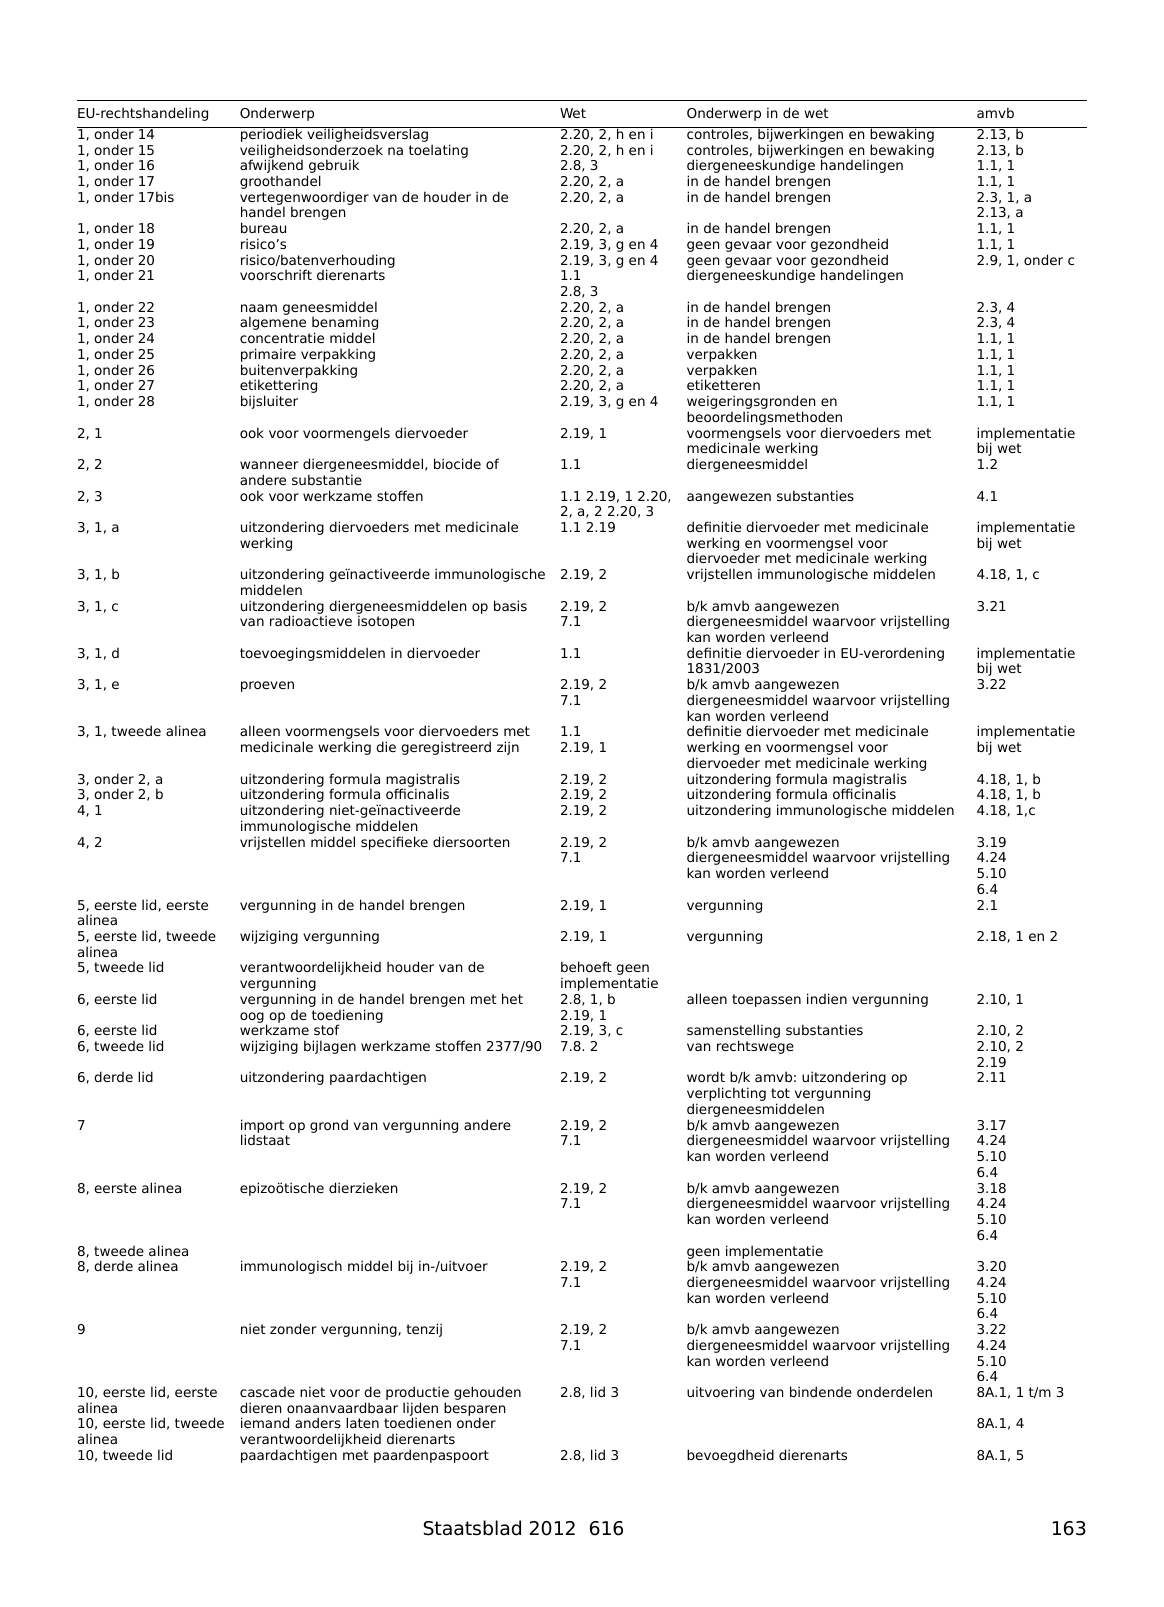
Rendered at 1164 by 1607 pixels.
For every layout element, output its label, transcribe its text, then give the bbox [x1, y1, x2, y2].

table_cell buitenverpakking [234, 363, 554, 378]
table_cell 2.19, 2 7.1 [554, 1118, 680, 1180]
table_cell 5, eerste lid, eerste alinea [77, 897, 233, 929]
table_cell wordt b/k amvb: uitzondering op verplichting tot vergunning diergeneesmiddelen [680, 1070, 971, 1117]
table_cell 1.1 [554, 457, 680, 488]
table_cell 2.20, 2, a [554, 174, 680, 189]
table_cell 1.1, 1 [971, 237, 1087, 252]
table_cell 7.8. 2 [554, 1039, 680, 1070]
table_cell 1.1, 1 [971, 221, 1087, 237]
table_cell 2.19, 2 7.1 [554, 834, 680, 897]
table_cell 4.18, 1,c [971, 803, 1087, 834]
table_cell 2.3, 4 [971, 315, 1087, 331]
table_header Wet [554, 101, 680, 127]
table_cell 1, onder 28 [77, 394, 233, 425]
table_cell 1.1 2.19 [554, 520, 680, 567]
table_cell uitzondering diergeneesmiddelen op basis van radioactieve isotopen [234, 599, 554, 646]
table_cell uitzondering niet-geïnactiveerde immunologische middelen [234, 803, 554, 834]
table_cell 2.13, b [971, 128, 1087, 142]
table_cell 2.20, 2, h en i [554, 128, 680, 142]
table_cell primaire verpakking [234, 347, 554, 362]
table_cell 1.1 2.8, 3 [554, 268, 680, 299]
table_cell 2.10, 2 [971, 1023, 1087, 1039]
table_header Onderwerp in de wet [680, 101, 971, 127]
table_cell 1, onder 27 [77, 378, 233, 394]
table_cell 2.19, 2 7.1 [554, 677, 680, 724]
table_cell 1, onder 16 [77, 158, 233, 174]
table_cell vergunning [680, 929, 971, 960]
table_cell 2.20, 2, a [554, 300, 680, 315]
table_cell in de handel brengen [680, 315, 971, 331]
table_cell diergeneeskundige handelingen [680, 268, 971, 299]
table_cell import op grond van vergunning andere lidstaat [234, 1118, 554, 1180]
table_cell 3, onder 2, b [77, 787, 233, 803]
table_header Onderwerp [234, 101, 554, 127]
table_cell paardachtigen met paardenpaspoort [234, 1448, 554, 1463]
table_cell [680, 960, 971, 992]
table_cell 2.20, 2, a [554, 315, 680, 331]
table_cell voormengsels voor diervoeders met medicinale werking [680, 425, 971, 457]
table_cell weigeringsgronden en beoordelingsmethoden [680, 394, 971, 425]
table_cell 2, 1 [77, 425, 233, 457]
table_cell periodiek veiligheidsverslag [234, 128, 554, 142]
table_cell [680, 1416, 971, 1448]
table_cell [554, 1243, 680, 1259]
table_cell 2.8, 3 [554, 158, 680, 174]
table_cell wijziging bijlagen werkzame stoffen 2377/90 [234, 1039, 554, 1070]
table_cell ook voor voormengels diervoeder [234, 425, 554, 457]
table_cell bijsluiter [234, 394, 554, 425]
table_cell diergeneesmiddel [680, 457, 971, 488]
table_cell uitzondering immunologische middelen [680, 803, 971, 834]
table_cell b/k amvb aangewezen diergeneesmiddel waarvoor vrijstelling kan worden verleend [680, 834, 971, 897]
table_cell 3.22 [971, 677, 1087, 724]
table_cell b/k amvb aangewezen diergeneesmiddel waarvoor vrijstelling kan worden verleend [680, 1118, 971, 1180]
table_cell algemene benaming [234, 315, 554, 331]
table_header amvb [971, 101, 1087, 127]
table_cell implementatie bij wet [971, 520, 1087, 567]
table_cell 1, onder 19 [77, 237, 233, 252]
table_cell definitie diervoeder met medicinale werking en voormengsel voor diervoeder met medicinale werking [680, 520, 971, 567]
table_cell 2.19, 2 [554, 1070, 680, 1117]
table_cell vertegenwoordiger van de houder in de handel brengen [234, 190, 554, 221]
table_cell in de handel brengen [680, 174, 971, 189]
table_cell controles, bijwerkingen en bewaking [680, 142, 971, 158]
table_cell 1.1 2.19, 1 2.20, 2, a, 2 2.20, 3 [554, 488, 680, 520]
table_cell 2.20, 2, a [554, 331, 680, 347]
table_cell b/k amvb aangewezen diergeneesmiddel waarvoor vrijstelling kan worden verleend [680, 599, 971, 646]
table_cell [971, 1243, 1087, 1259]
table_cell vergunning in de handel brengen [234, 897, 554, 929]
table_cell wijziging vergunning [234, 929, 554, 960]
table_cell 1, onder 21 [77, 268, 233, 299]
table_cell epizoötische dierzieken [234, 1180, 554, 1243]
table_cell uitzondering formula magistralis [234, 771, 554, 787]
table_cell 2.19, 3, g en 4 [554, 394, 680, 425]
table_cell 2.19, 2 [554, 567, 680, 598]
table_cell uitzondering diervoeders met medicinale werking [234, 520, 554, 567]
table_cell 4.18, 1, c [971, 567, 1087, 598]
table_cell afwijkend gebruik [234, 158, 554, 174]
table_cell 2.10, 2 2.19 [971, 1039, 1087, 1070]
table_cell 2.19, 2 7.1 [554, 1259, 680, 1322]
table_cell 5, eerste lid, tweede alinea [77, 929, 233, 960]
table_cell b/k amvb aangewezen diergeneesmiddel waarvoor vrijstelling kan worden verleend [680, 1259, 971, 1322]
table_cell 1.1, 1 [971, 347, 1087, 362]
table_cell 2.20, 2, a [554, 221, 680, 237]
table_cell 9 [77, 1322, 233, 1385]
table_cell 8, derde alinea [77, 1259, 233, 1322]
table_cell 10, eerste lid, eerste alinea [77, 1385, 233, 1416]
table_cell 1.1, 1 [971, 174, 1087, 189]
table_cell 6, derde lid [77, 1070, 233, 1117]
table_cell definitie diervoeder met medicinale werking en voormengsel voor diervoeder met medicinale werking [680, 724, 971, 771]
table_header EU-rechtshandeling [77, 101, 233, 127]
table_cell diergeneeskundige handelingen [680, 158, 971, 174]
table_cell 10, tweede lid [77, 1448, 233, 1463]
table_cell vergunning in de handel brengen met het oog op de toediening [234, 992, 554, 1023]
table_cell 2.1 [971, 897, 1087, 929]
table_cell 6, eerste lid [77, 992, 233, 1023]
table_cell 1.1 [554, 646, 680, 677]
table_cell 2.11 [971, 1070, 1087, 1117]
table_cell 3.21 [971, 599, 1087, 646]
table_cell 3, 1, b [77, 567, 233, 598]
table_cell uitvoering van bindende onderdelen [680, 1385, 971, 1416]
table_cell in de handel brengen [680, 190, 971, 221]
table_cell uitzondering formula magistralis [680, 771, 971, 787]
table_cell [554, 1416, 680, 1448]
table_cell 8A.1, 4 [971, 1416, 1087, 1448]
table_cell uitzondering formula officinalis [234, 787, 554, 803]
table_cell geen implementatie [680, 1243, 971, 1259]
table_cell 6, eerste lid [77, 1023, 233, 1039]
table_cell 2.10, 1 [971, 992, 1087, 1023]
table_cell 2.8, lid 3 [554, 1385, 680, 1416]
table_cell 2.3, 4 [971, 300, 1087, 315]
table_cell iemand anders laten toedienen onder verantwoordelijkheid dierenarts [234, 1416, 554, 1448]
table_cell risico/batenverhouding [234, 253, 554, 268]
table_cell 4, 1 [77, 803, 233, 834]
table_cell 3, 1, e [77, 677, 233, 724]
table_cell 3, onder 2, a [77, 771, 233, 787]
table_cell 2.19, 2 [554, 803, 680, 834]
table_cell 3.22 4.24 5.10 6.4 [971, 1322, 1087, 1385]
table_cell ook voor werkzame stoffen [234, 488, 554, 520]
table_cell 2, 2 [77, 457, 233, 488]
table_cell 8A.1, 1 t/m 3 [971, 1385, 1087, 1416]
table_cell 1, onder 18 [77, 221, 233, 237]
table_cell 8, tweede alinea [77, 1243, 233, 1259]
table_cell etikettering [234, 378, 554, 394]
table_cell 1, onder 22 [77, 300, 233, 315]
table_cell vrijstellen immunologische middelen [680, 567, 971, 598]
table_cell 6, tweede lid [77, 1039, 233, 1070]
table_cell geen gevaar voor gezondheid [680, 253, 971, 268]
table_cell 2.18, 1 en 2 [971, 929, 1087, 960]
table_cell 1, onder 15 [77, 142, 233, 158]
table_cell 10, eerste lid, tweede alinea [77, 1416, 233, 1448]
table_cell uitzondering geïnactiveerde immunologische middelen [234, 567, 554, 598]
table_cell naam geneesmiddel [234, 300, 554, 315]
table_cell 3, 1, tweede alinea [77, 724, 233, 771]
table_cell 3.19 4.24 5.10 6.4 [971, 834, 1087, 897]
table_cell in de handel brengen [680, 300, 971, 315]
table_cell 2.8, lid 3 [554, 1448, 680, 1463]
table_cell implementatie bij wet [971, 425, 1087, 457]
table_cell b/k amvb aangewezen diergeneesmiddel waarvoor vrijstelling kan worden verleend [680, 1180, 971, 1243]
table_cell samenstelling substanties [680, 1023, 971, 1039]
table_cell 2.19, 2 [554, 787, 680, 803]
table_cell 1.1, 1 [971, 378, 1087, 394]
table_cell 2.3, 1, a 2.13, a [971, 190, 1087, 221]
table_cell verpakken [680, 347, 971, 362]
table_cell verpakken [680, 363, 971, 378]
table_cell 2.19, 2 7.1 [554, 599, 680, 646]
table_cell behoeft geen implementatie [554, 960, 680, 992]
table_cell alleen toepassen indien vergunning [680, 992, 971, 1023]
table_cell cascade niet voor de productie gehouden dieren onaanvaardbaar lijden besparen [234, 1385, 554, 1416]
table_cell 1.1, 1 [971, 331, 1087, 347]
table_cell concentratie middel [234, 331, 554, 347]
table_cell 7 [77, 1118, 233, 1180]
table_cell implementatie bij wet [971, 724, 1087, 771]
table_cell definitie diervoeder in EU-verordening 1831/2003 [680, 646, 971, 677]
table_cell 2.20, 2, a [554, 363, 680, 378]
table_cell toevoegingsmiddelen in diervoeder [234, 646, 554, 677]
table_cell bureau [234, 221, 554, 237]
table_cell 2.19, 1 [554, 929, 680, 960]
table_cell [971, 960, 1087, 992]
table_cell 2.19, 3, g en 4 [554, 253, 680, 268]
table_cell 2.19, 2 7.1 [554, 1322, 680, 1385]
table_cell 1.1, 1 [971, 363, 1087, 378]
table_cell proeven [234, 677, 554, 724]
table_cell b/k amvb aangewezen diergeneesmiddel waarvoor vrijstelling kan worden verleend [680, 1322, 971, 1385]
table_cell 1, onder 25 [77, 347, 233, 362]
table_cell bevoegdheid dierenarts [680, 1448, 971, 1463]
table_cell 2.20, 2, a [554, 190, 680, 221]
table_cell 4.1 [971, 488, 1087, 520]
table_cell 2.19, 3, c [554, 1023, 680, 1039]
table_cell 2.20, 2, a [554, 378, 680, 394]
table_cell controles, bijwerkingen en bewaking [680, 128, 971, 142]
table_cell 1, onder 17bis [77, 190, 233, 221]
table_cell 3, 1, d [77, 646, 233, 677]
table_cell vrijstellen middel specifieke diersoorten [234, 834, 554, 897]
table_cell 2.13, b [971, 142, 1087, 158]
table_cell 1.1 2.19, 1 [554, 724, 680, 771]
table_cell 3, 1, c [77, 599, 233, 646]
table_cell 4.18, 1, b [971, 771, 1087, 787]
table_cell 1, onder 14 [77, 128, 233, 142]
table_cell immunologisch middel bij in-/uitvoer [234, 1259, 554, 1322]
table_cell 5, tweede lid [77, 960, 233, 992]
table_cell 8A.1, 5 [971, 1448, 1087, 1463]
table_cell 4, 2 [77, 834, 233, 897]
table_cell 2.19, 2 7.1 [554, 1180, 680, 1243]
table_cell voorschrift dierenarts [234, 268, 554, 299]
table_cell 2.20, 2, a [554, 347, 680, 362]
table_cell risico’s [234, 237, 554, 252]
table_cell werkzame stof [234, 1023, 554, 1039]
table_cell 2, 3 [77, 488, 233, 520]
table_cell aangewezen substanties [680, 488, 971, 520]
table_cell 3, 1, a [77, 520, 233, 567]
table_cell 2.19, 2 [554, 771, 680, 787]
table_cell groothandel [234, 174, 554, 189]
table_cell 1, onder 24 [77, 331, 233, 347]
table_cell 3.17 4.24 5.10 6.4 [971, 1118, 1087, 1180]
table_cell 1.2 [971, 457, 1087, 488]
table_cell van rechtswege [680, 1039, 971, 1070]
table_cell verantwoordelijkheid houder van de vergunning [234, 960, 554, 992]
table_cell 1, onder 17 [77, 174, 233, 189]
table_cell etiketteren [680, 378, 971, 394]
table_cell 2.8, 1, b 2.19, 1 [554, 992, 680, 1023]
table_cell implementatie bij wet [971, 646, 1087, 677]
table_cell 1, onder 20 [77, 253, 233, 268]
table_cell 2.20, 2, h en i [554, 142, 680, 158]
table_cell vergunning [680, 897, 971, 929]
table_cell [234, 1243, 554, 1259]
table_cell 1.1, 1 [971, 394, 1087, 425]
table_cell veiligheidsonderzoek na toelating [234, 142, 554, 158]
table_cell b/k amvb aangewezen diergeneesmiddel waarvoor vrijstelling kan worden verleend [680, 677, 971, 724]
table_cell in de handel brengen [680, 221, 971, 237]
table_cell 4.18, 1, b [971, 787, 1087, 803]
table_cell 2.19, 3, g en 4 [554, 237, 680, 252]
table_cell uitzondering formula officinalis [680, 787, 971, 803]
table_cell 3.18 4.24 5.10 6.4 [971, 1180, 1087, 1243]
table_cell geen gevaar voor gezondheid [680, 237, 971, 252]
table_cell niet zonder vergunning, tenzij [234, 1322, 554, 1385]
table_cell 3.20 4.24 5.10 6.4 [971, 1259, 1087, 1322]
table_cell [971, 268, 1087, 299]
table_cell wanneer diergeneesmiddel, biocide of andere substantie [234, 457, 554, 488]
table_cell 1, onder 23 [77, 315, 233, 331]
table_cell 2.19, 1 [554, 897, 680, 929]
table_cell 1, onder 26 [77, 363, 233, 378]
table_cell 2.9, 1, onder c [971, 253, 1087, 268]
table_cell in de handel brengen [680, 331, 971, 347]
table_cell uitzondering paardachtigen [234, 1070, 554, 1117]
table_cell 8, eerste alinea [77, 1180, 233, 1243]
table_cell alleen voormengsels voor diervoeders met medicinale werking die geregistreerd zijn [234, 724, 554, 771]
table_cell 2.19, 1 [554, 425, 680, 457]
table_cell 1.1, 1 [971, 158, 1087, 174]
